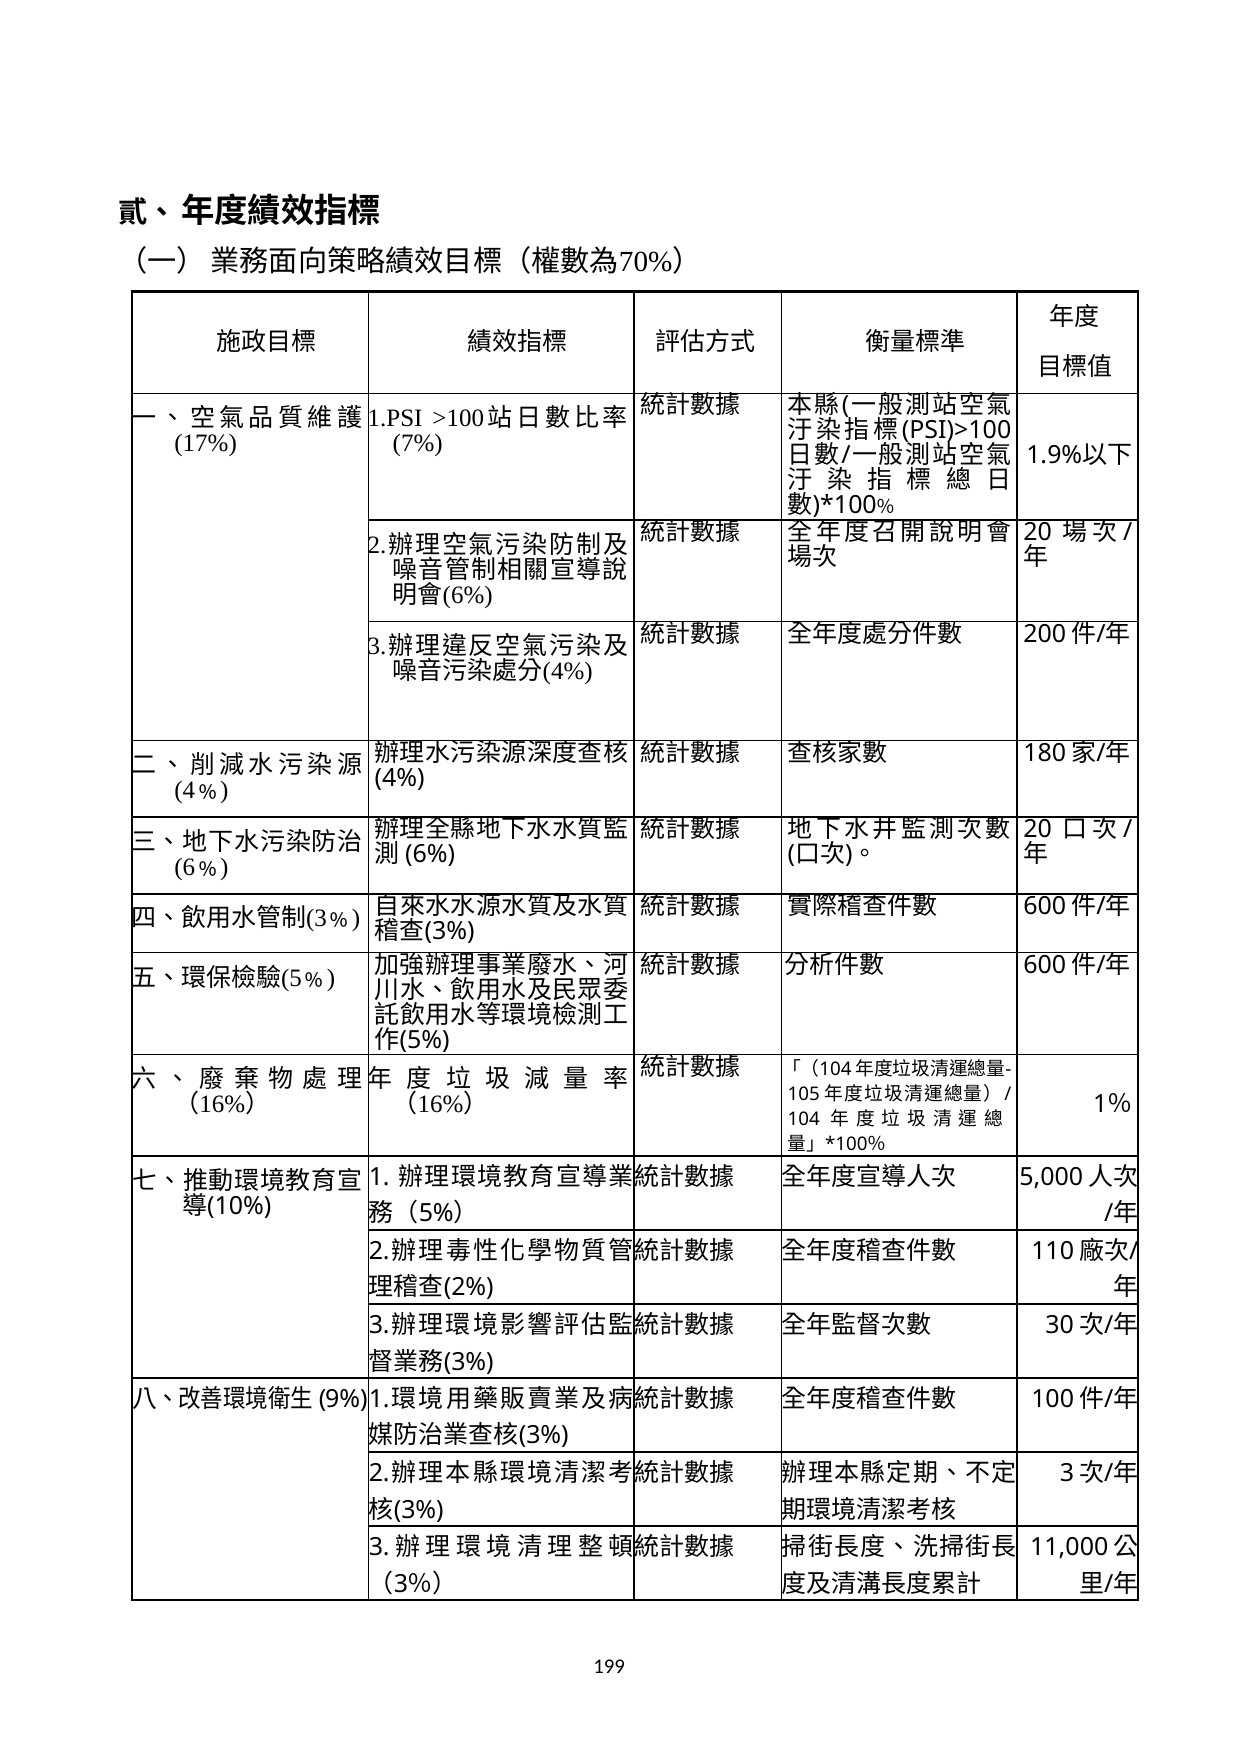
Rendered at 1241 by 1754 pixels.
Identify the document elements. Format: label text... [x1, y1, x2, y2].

table_cell 600件/年 [1018, 895, 1137, 952]
table_cell 3.辦理環境影響評估監督業務(3%) [369, 1305, 633, 1377]
list 業務面向策略績效目標（權數為70%） [118, 244, 1137, 278]
table_cell 統計數據 [635, 394, 781, 519]
table_cell 自來水水源水質及水質稽查(3%) [369, 895, 633, 952]
table_cell 六、廢棄物處理（16%） [133, 1055, 368, 1155]
table_cell 統計數據 [635, 818, 781, 893]
table_cell 統計數據 [635, 1527, 781, 1599]
table_cell 110廠次/年 [1018, 1231, 1137, 1303]
table_cell 實際稽查件數 [782, 895, 1016, 952]
table_cell 統計數據 [635, 895, 781, 952]
table_cell 全年度稽查件數 [782, 1379, 1016, 1451]
table_cell 5,000人次/年 [1018, 1157, 1137, 1229]
table_cell 統計數據 [635, 1305, 781, 1377]
table_cell 八、改善環境衛生 (9%) [133, 1379, 368, 1599]
table_cell 30次/年 [1018, 1305, 1137, 1377]
table_cell 200件/年 [1018, 622, 1137, 740]
table_header 衡量標準 [782, 293, 1016, 392]
table_cell 20場次/年 [1018, 521, 1137, 621]
table_cell 1％ [1018, 1055, 1137, 1155]
table_cell 全年度處分件數 [782, 622, 1016, 740]
table_cell 統計數據 [635, 1055, 781, 1155]
table_cell 1.9%以下 [1018, 394, 1137, 519]
table_cell 3次/年 [1018, 1453, 1137, 1525]
table_cell 三、地下水污染防治(6﹪) [133, 818, 368, 893]
table_cell 五、環保檢驗(5﹪) [133, 953, 368, 1053]
table_cell 180家/年 [1018, 741, 1137, 816]
table_cell 統計數據 [635, 1157, 781, 1229]
table_header 績效指標 [369, 293, 633, 392]
table_cell 「（104年度垃圾清運總量-105年度垃圾清運總量）/104年度垃圾清運總量」*100％ [782, 1055, 1016, 1155]
table_cell 查核家數 [782, 741, 1016, 816]
table_cell 1.PSI >100站日數比率(7%) [369, 394, 633, 519]
table_cell 600件/年 [1018, 953, 1137, 1053]
table_header 施政目標 [133, 293, 368, 392]
table_cell 3.辦理違反空氣污染及噪音污染處分(4%) [369, 622, 633, 740]
table_cell 辦理本縣定期、不定期環境清潔考核 [782, 1453, 1016, 1525]
table_cell 20口次/年 [1018, 818, 1137, 893]
table_cell 全年監督次數 [782, 1305, 1016, 1377]
table_cell 年度垃圾減量率（16%） [369, 1055, 633, 1155]
table_cell 全年度召開說明會場次 [782, 521, 1016, 621]
table_cell 掃街長度、洗掃街長度及清溝長度累計 [782, 1527, 1016, 1599]
table_cell 全年度宣導人次 [782, 1157, 1016, 1229]
table_cell 統計數據 [635, 741, 781, 816]
table_cell 統計數據 [635, 521, 781, 621]
table_cell 統計數據 [635, 622, 781, 740]
table_cell 統計數據 [635, 1453, 781, 1525]
table_cell 2.辦理毒性化學物質管理稽查(2%) [369, 1231, 633, 1303]
subtitle 年度績效指標 [118, 184, 1137, 232]
table_cell 二、削減水污染源(4﹪) [133, 741, 368, 816]
table_cell 統計數據 [635, 953, 781, 1053]
table_cell 統計數據 [635, 1231, 781, 1303]
table_cell 辦理水污染源深度查核(4%) [369, 741, 633, 816]
table_cell 3.辦理環境清理整頓（3％） [369, 1527, 633, 1599]
table_cell 本縣(一般測站空氣汙染指標(PSI)>100日數/一般測站空氣汙染指標總日數)*100％ [782, 394, 1016, 519]
table_cell 七、推動環境教育宣導(10%) [133, 1157, 368, 1377]
table_cell 分析件數 [782, 953, 1016, 1053]
table_cell 統計數據 [635, 1379, 781, 1451]
table_cell 1.環境用藥販賣業及病媒防治業查核(3%) [369, 1379, 633, 1451]
table_cell 辦理全縣地下水水質監測 (6%) [369, 818, 633, 893]
table_cell 1. 辦理環境教育宣導業務（5%） [369, 1157, 633, 1229]
table_cell 地下水井監測次數(口次)。 [782, 818, 1016, 893]
table_cell 一、空氣品質維護(17%) [133, 394, 368, 740]
table_header 評估方式 [635, 293, 781, 392]
table_cell 11,000公里/年 [1018, 1527, 1137, 1599]
table_cell 全年度稽查件數 [782, 1231, 1016, 1303]
table_header 年度 目標值 [1018, 293, 1137, 392]
table_cell 四、飲用水管制(3﹪) [133, 895, 368, 952]
table_cell 2.辦理空氣污染防制及噪音管制相關宣導說明會(6%) [369, 521, 633, 621]
table_cell 100件/年 [1018, 1379, 1137, 1451]
table_cell 2.辦理本縣環境清潔考核(3%) [369, 1453, 633, 1525]
table_cell 加強辦理事業廢水、河川水、飲用水及民眾委託飲用水等環境檢測工作(5%) [369, 953, 633, 1053]
